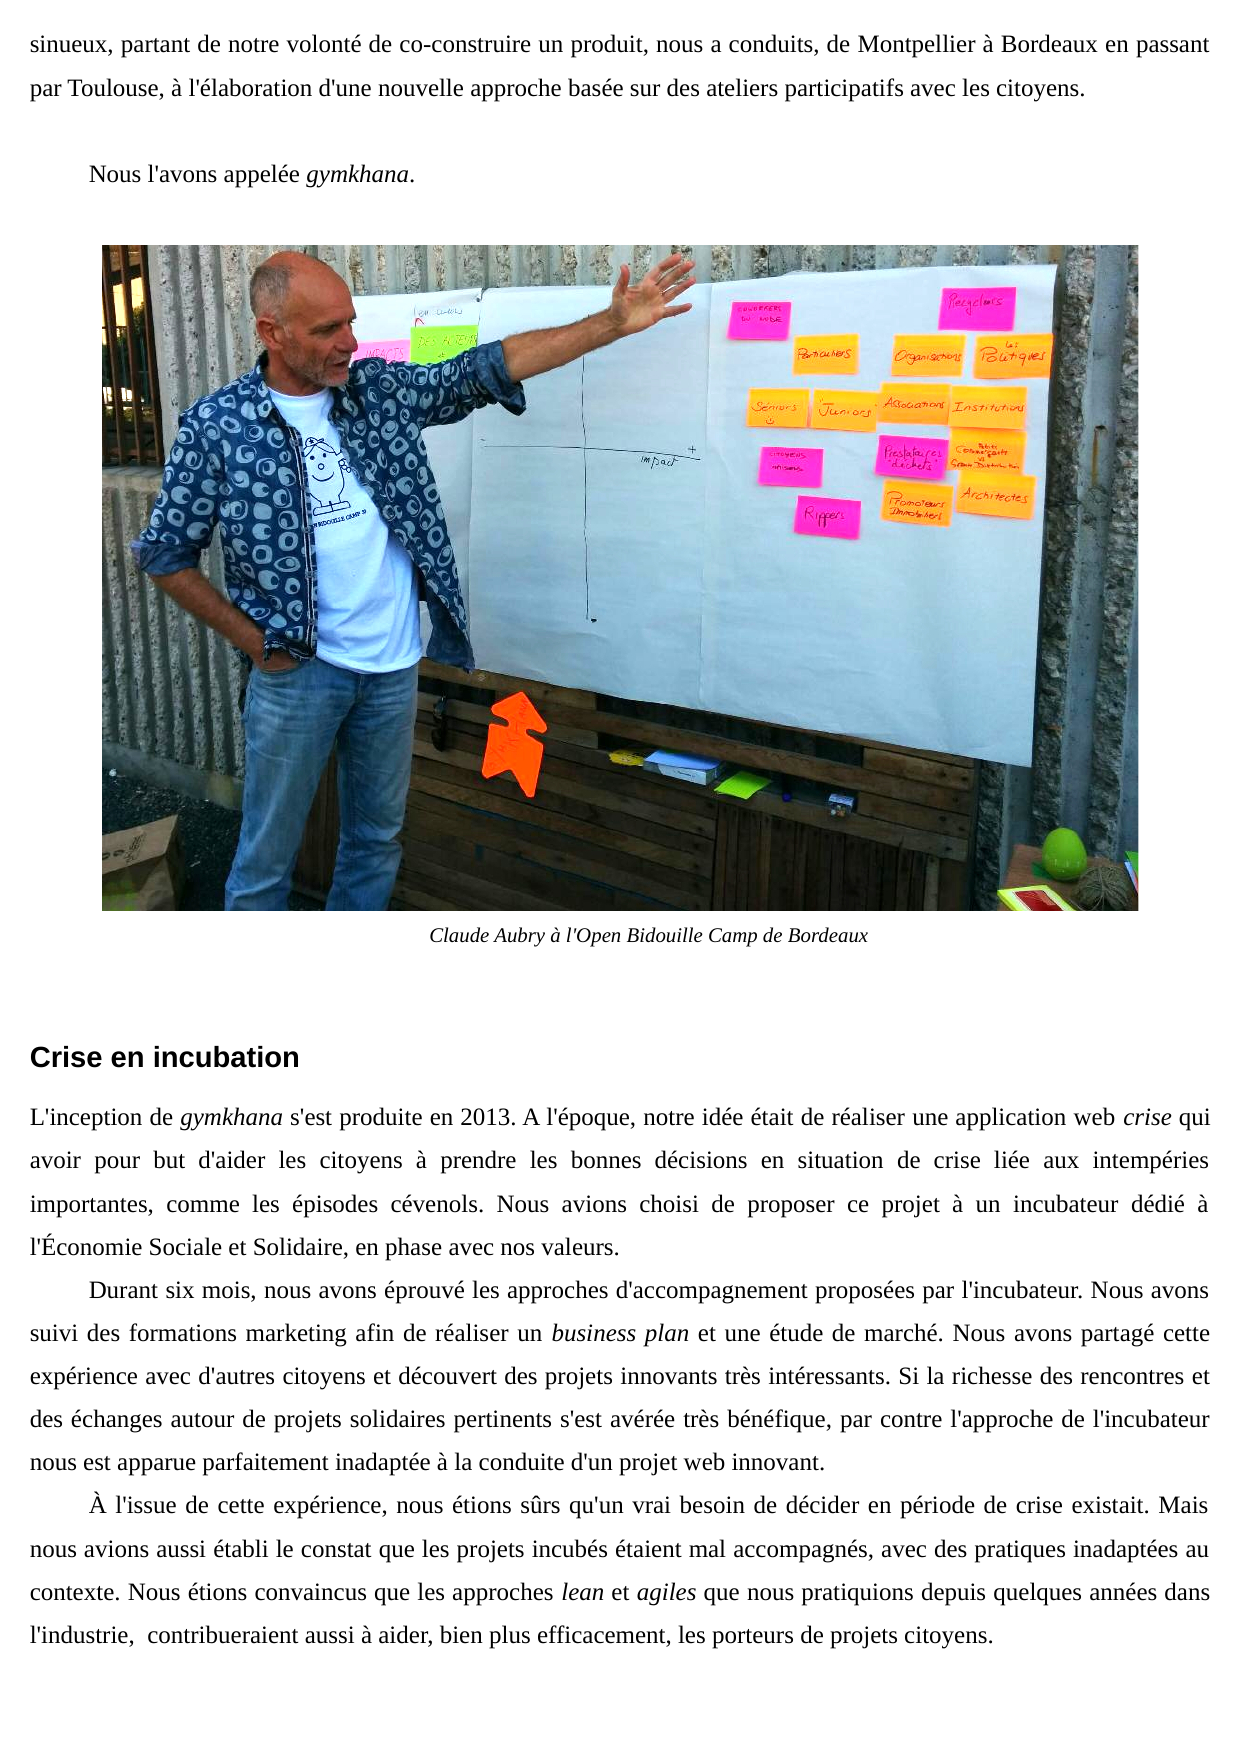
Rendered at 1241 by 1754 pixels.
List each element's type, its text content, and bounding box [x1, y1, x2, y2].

picture [102, 245, 1139, 911]
text Durant six mois, nous avons éprouvé les approches d'accompagnement proposées par l'incubateur. Nous avons suivi des formations marketing afin de réaliser un business plan et une étude de marché. Nous avons partagé cette expérience avec d'autres citoyens et découvert des projets innovants très intéressants. Si la richesse des rencontres et des échanges autour de projets solidaires pertinents s'est avérée très bénéfique, par contre l'approche de l'incubateur nous est apparue parfaitement inadaptée à la conduite d'un projet web innovant. [29, 1275, 1211, 1476]
text À l'issue de cette expérience, nous étions sûrs qu'un vrai besoin de décider en période de crise existait. Mais nous avions aussi établi le constat que les projets incubés étaient mal accompagnés, avec des pratiques inadaptées au contexte. Nous étions convaincus que les approches lean et agiles que nous pratiquions depuis quelques années dans l'industrie, contribueraient aussi à aider, bien plus efficacement, les porteurs de projets citoyens. [29, 1491, 1211, 1649]
text Nous l'avons appelée gymkhana. [29, 159, 1211, 188]
text L'inception de gymkhana s'est produite en 2013. A l'époque, notre idée était de réaliser une application web crise qui avoir pour but d'aider les citoyens à prendre les bonnes décisions en situation de crise liée aux intempéries importantes, comme les épisodes cévenols. Nous avions choisi de proposer ce projet à un incubateur dédié à l'Économie Sociale et Solidaire, en phase avec nos valeurs. [29, 1102, 1211, 1261]
text Claude Aubry à l'Open Bidouille Camp de Bordeaux [29, 911, 1211, 947]
text sinueux, partant de notre volonté de co-construire un produit, nous a conduits, de Montpellier à Bordeaux en passant par Toulouse, à l'élaboration d'une nouvelle approche basée sur des ateliers participatifs avec les citoyens. [29, 29, 1211, 101]
subtitle Crise en incubation [29, 1040, 1211, 1073]
